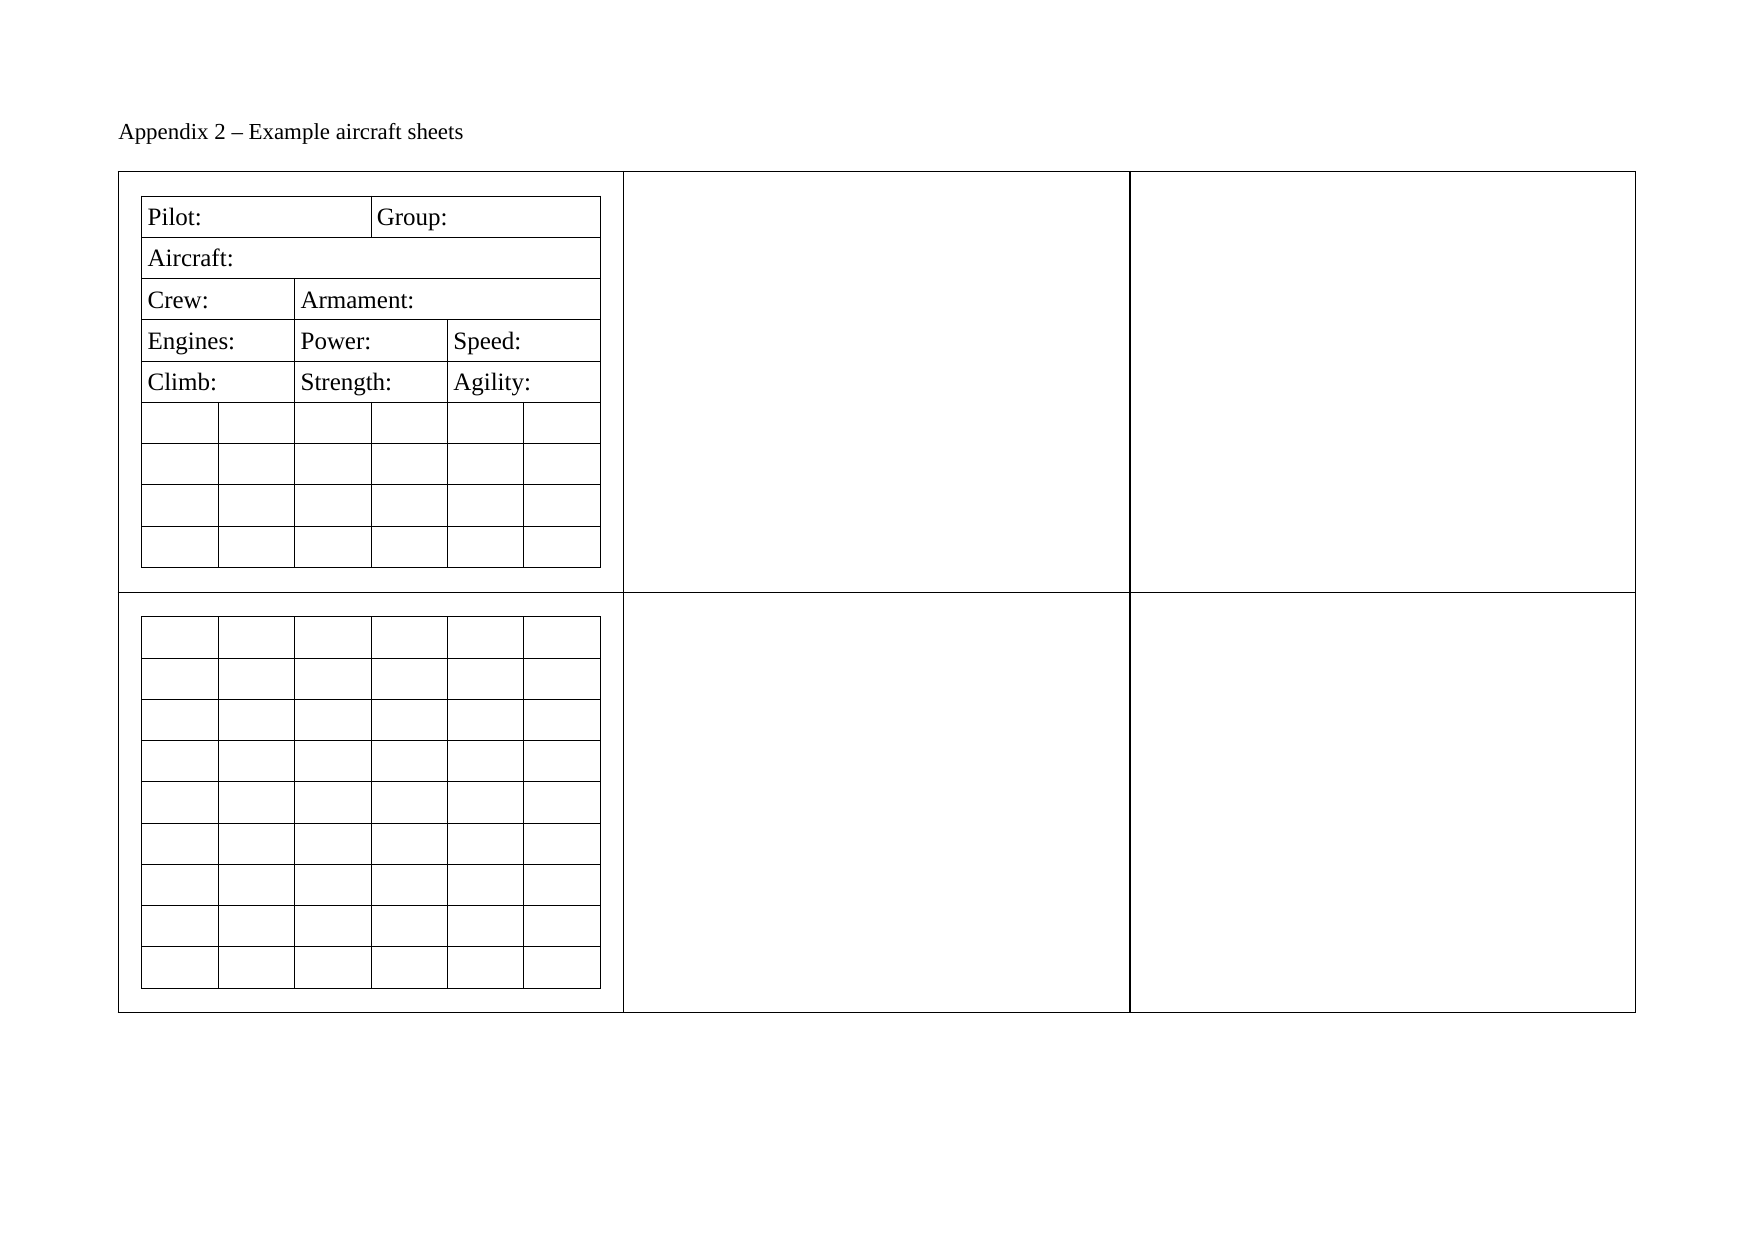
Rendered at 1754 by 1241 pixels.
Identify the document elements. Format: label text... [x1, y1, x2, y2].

table_cell Crew: [142, 279, 294, 319]
table_cell Aircraft: [142, 238, 600, 278]
table_cell [448, 444, 523, 484]
table_cell [219, 444, 294, 484]
table_cell [448, 527, 523, 567]
table_cell [448, 659, 523, 699]
table_cell [372, 485, 447, 526]
table_cell [524, 700, 600, 740]
table_header [119, 172, 623, 592]
table_cell [448, 865, 523, 905]
table_cell [624, 593, 1129, 1012]
table_cell [524, 782, 600, 822]
table_cell [524, 865, 600, 905]
table_cell [295, 906, 371, 946]
table_cell Agility: [448, 362, 600, 402]
table_cell [142, 403, 218, 443]
table_cell [142, 444, 218, 484]
table_cell [372, 444, 447, 484]
table_cell [142, 906, 218, 946]
table_cell [142, 485, 218, 526]
table_cell Speed: [448, 320, 600, 361]
table_cell Strength: [295, 362, 447, 402]
table_cell [524, 659, 600, 699]
table_cell Power: [295, 320, 447, 361]
table_header [524, 617, 600, 657]
table_header Pilot: [142, 197, 371, 237]
table_header [1131, 172, 1635, 592]
table_cell [295, 782, 371, 822]
table_cell [142, 700, 218, 740]
table_cell [448, 741, 523, 781]
table_cell [142, 741, 218, 781]
table_cell [219, 741, 294, 781]
table_header [219, 617, 294, 657]
table_cell [219, 700, 294, 740]
table_cell [295, 824, 371, 864]
table_cell [219, 485, 294, 526]
table_cell [524, 485, 600, 526]
table_cell [295, 659, 371, 699]
table_cell [524, 444, 600, 484]
table_cell [372, 527, 447, 567]
table_cell [219, 947, 294, 987]
table_header [295, 617, 371, 657]
table_cell [448, 824, 523, 864]
table_cell [448, 947, 523, 987]
table_cell [524, 403, 600, 443]
table_cell [372, 782, 447, 822]
table_cell [219, 906, 294, 946]
table_cell [295, 947, 371, 987]
table_cell [372, 947, 447, 987]
table_cell [295, 485, 371, 526]
table_header [142, 617, 218, 657]
table_cell [1131, 593, 1635, 1012]
table_cell [372, 741, 447, 781]
table_cell [219, 527, 294, 567]
table_cell [524, 947, 600, 987]
table_cell [219, 403, 294, 443]
table_cell Armament: [295, 279, 600, 319]
table_cell [524, 741, 600, 781]
table_cell [372, 906, 447, 946]
table_cell [295, 444, 371, 484]
table_cell [142, 865, 218, 905]
table_cell [372, 824, 447, 864]
table_cell [295, 700, 371, 740]
table_cell [524, 527, 600, 567]
table_header [624, 172, 1129, 592]
table_cell [372, 865, 447, 905]
table_header [372, 617, 447, 657]
table_cell [372, 700, 447, 740]
table_cell [295, 741, 371, 781]
table_cell [219, 824, 294, 864]
table_cell [142, 947, 218, 987]
table_cell [142, 659, 218, 699]
table_cell [524, 906, 600, 946]
table_cell [448, 782, 523, 822]
table_cell [119, 593, 623, 1012]
text Appendix 2 – Example aircraft sheets [118, 118, 1636, 144]
table_cell Engines: [142, 320, 294, 361]
table_cell [142, 527, 218, 567]
table_cell [372, 403, 447, 443]
table_header [448, 617, 523, 657]
table_cell [448, 403, 523, 443]
table_cell [448, 485, 523, 526]
table_cell [524, 824, 600, 864]
table_cell [448, 906, 523, 946]
table_cell [142, 824, 218, 864]
table_cell [295, 527, 371, 567]
table_cell [219, 659, 294, 699]
table_cell [295, 865, 371, 905]
table_cell Climb: [142, 362, 294, 402]
table_cell [448, 700, 523, 740]
table_cell [142, 782, 218, 822]
table_cell [219, 865, 294, 905]
table_cell [372, 659, 447, 699]
table_header Group: [372, 197, 600, 237]
table_cell [295, 403, 371, 443]
table_cell [219, 782, 294, 822]
